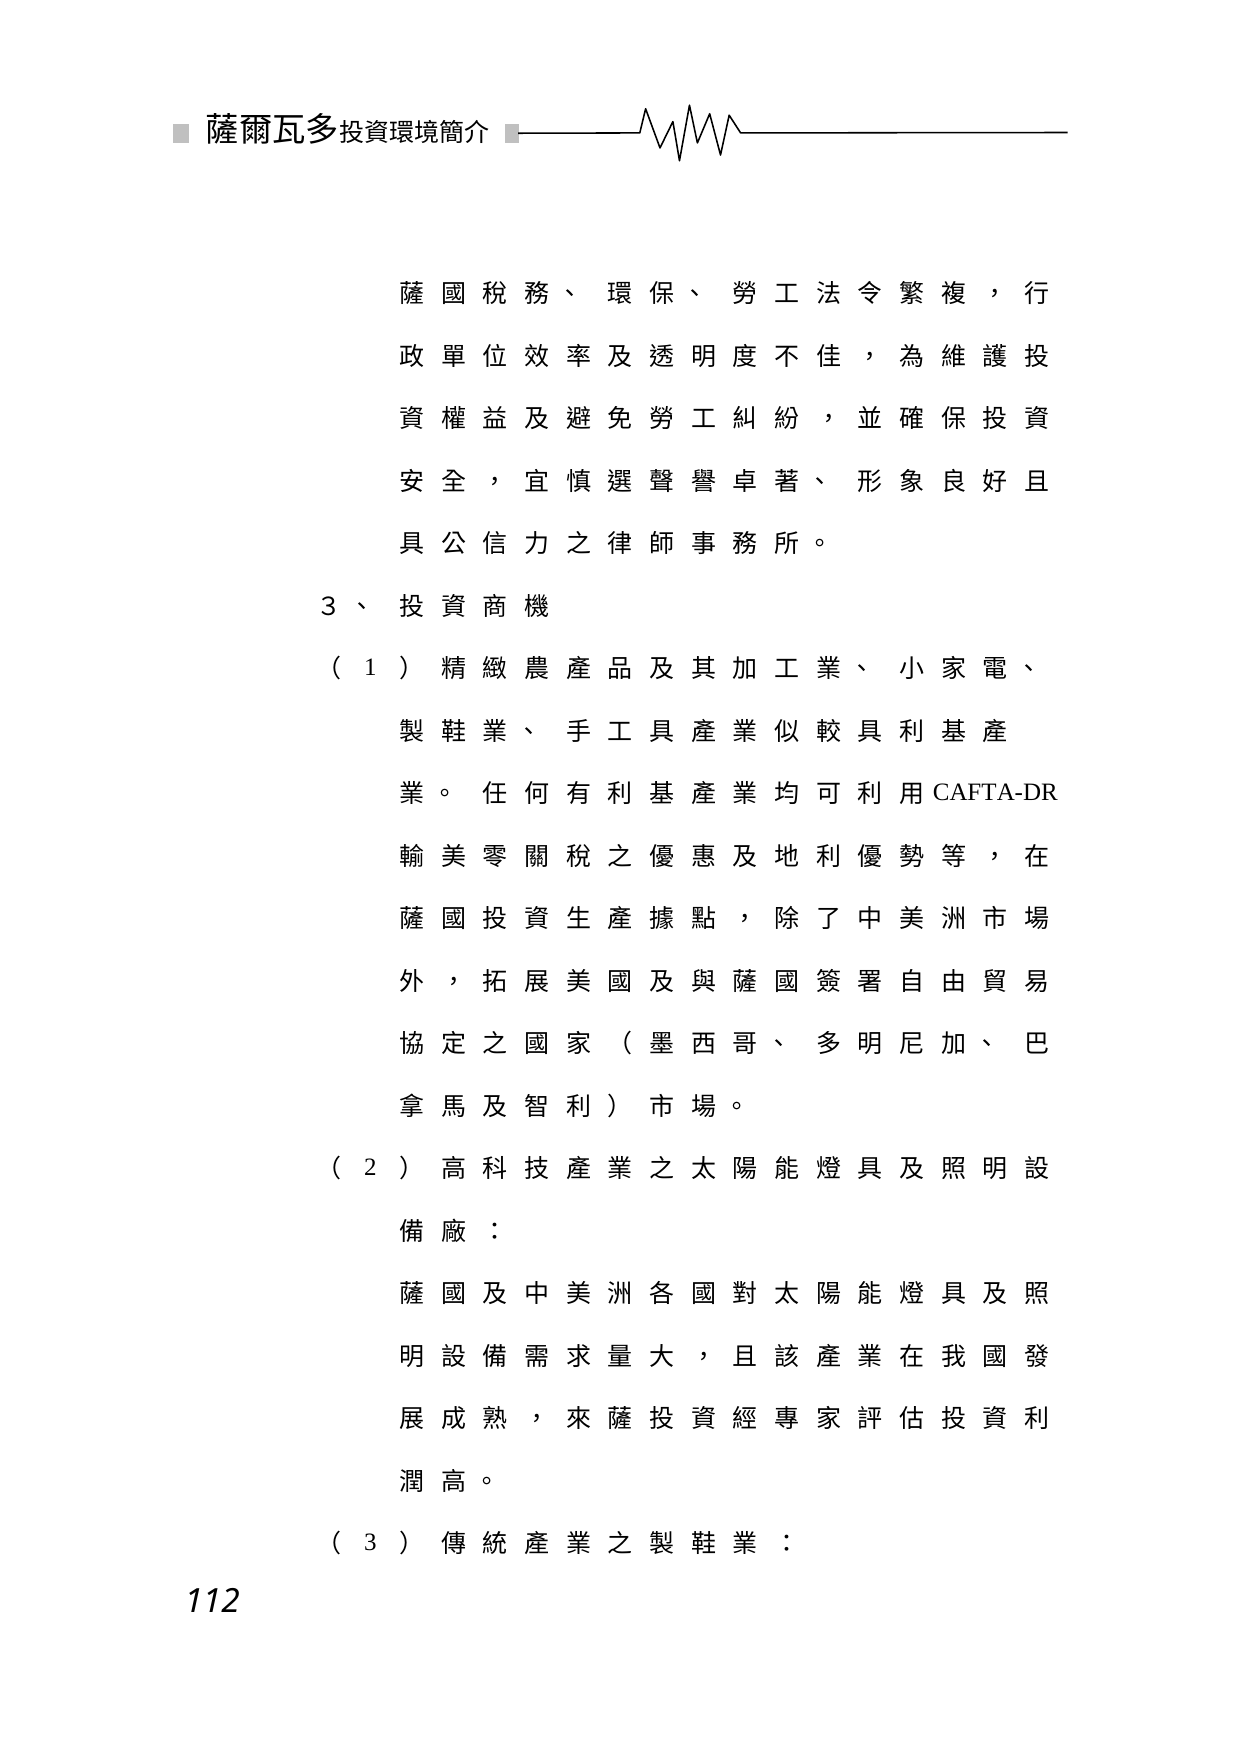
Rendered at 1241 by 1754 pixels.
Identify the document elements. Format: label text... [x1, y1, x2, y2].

text 薩國稅務、環保、勞工法令繁複，行政單位效率及透明度不佳，為維護投資權益及避免勞工糾紛，並確保投資安全，宜慎選聲譽卓著、形象良好且具公信力之律師事務所。 [367, 250, 1058, 563]
text 薩國及中美洲各國對太陽能燈具及照明設備需求量大，且該產業在我國發展成熟，來薩投資經專家評估投資利潤高。 [367, 1250, 1058, 1500]
text （2）高科技產業之太陽能燈具及照明設備廠： [306, 1125, 1058, 1250]
text ３、投資商機 [281, 563, 1058, 625]
text （3）傳統產業之製鞋業： [306, 1500, 1058, 1563]
text （1）精緻農產品及其加工業、小家電、製鞋業、手工具產業似較具利基產業。任何有利基產業均可利用CAFTA-DR輸美零關稅之優惠及地利優勢等，在薩國投資生產據點，除了中美洲市場外，拓展美國及與薩國簽署自由貿易協定之國家（墨西哥、多明尼加、巴拿馬及智利）市場。 [306, 625, 1058, 1125]
